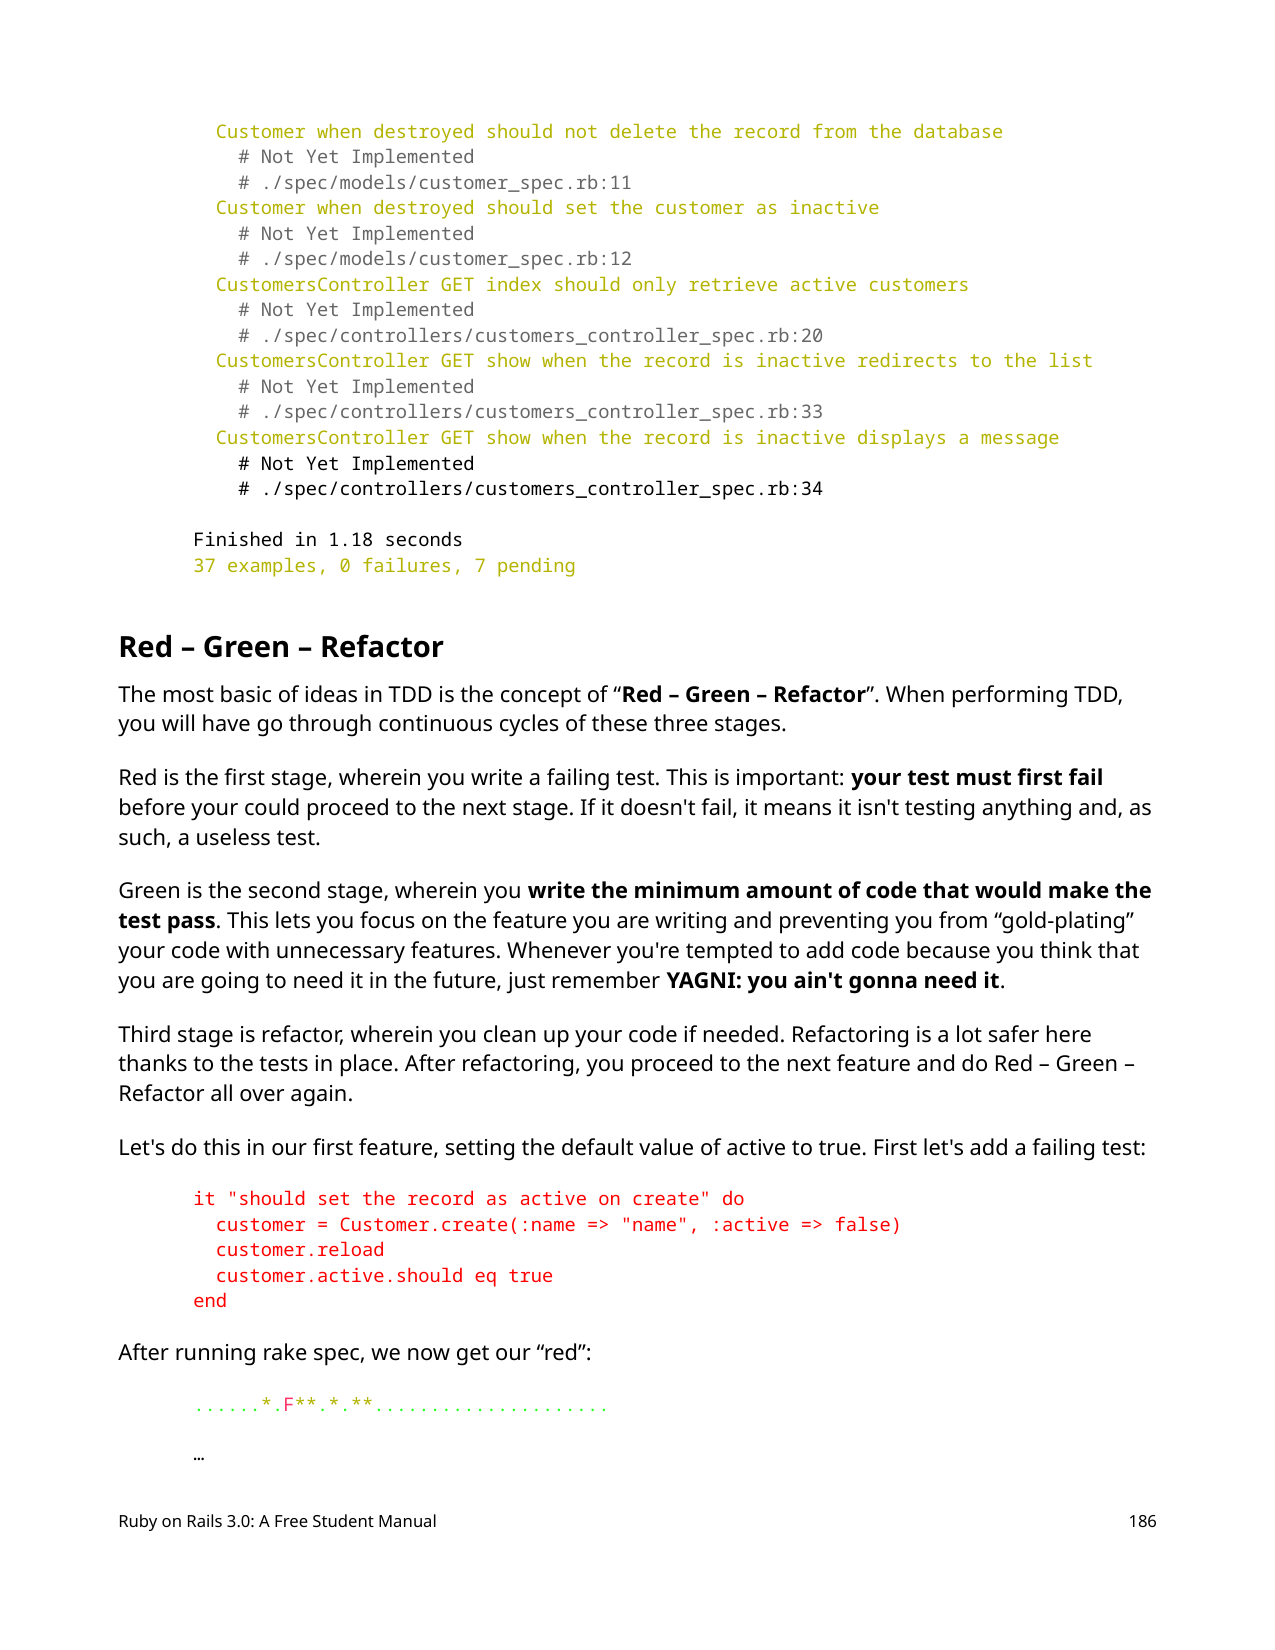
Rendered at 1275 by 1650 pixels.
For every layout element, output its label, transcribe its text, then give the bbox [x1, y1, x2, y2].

text … [193, 1441, 1157, 1466]
text it "should set the record as active on create" do customer = Customer.create(:name => "name", :active => false) customer.reload customer.active.should eq true end [193, 1186, 1157, 1313]
text Third stage is refactor, wherein you clean up your code if needed. Refactoring is a lot safer here thanks to the tests in place. After refactoring, you proceed to the next feature and do Red – Green – Refactor all over again. [118, 1019, 1157, 1108]
text Customer when destroyed should not delete the record from the database # Not Yet Implemented # ./spec/models/customer_spec.rb:11 Customer when destroyed should set the customer as inactive # Not Yet Implemented # ./spec/models/customer_spec.rb:12 CustomersController GET index should only retrieve active customers # Not Yet Implemented # ./spec/controllers/customers_controller_spec.rb:20 CustomersController GET show when the record is inactive redirects to the list # Not Yet Implemented # ./spec/controllers/customers_controller_spec.rb:33 CustomersController GET show when the record is inactive displays a message # Not Yet Implemented # ./spec/controllers/customers_controller_spec.rb:34 Finished in 1.18 seconds 37 examples, 0 failures, 7 pending [193, 118, 1157, 577]
text ......*.F**.*.**..................... [193, 1391, 1157, 1417]
text The most basic of ideas in TDD is the concept of “Red – Green – Refactor”. When performing TDD, you will have go through continuous cycles of these three stages. [118, 679, 1157, 738]
text Red is the first stage, wherein you write a failing test. This is important: your test must first fail before your could proceed to the next stage. If it doesn't fail, it means it isn't testing anything and, as such, a useless test. [118, 762, 1157, 852]
text Let's do this in our first feature, setting the default value of active to true. First let's add a failing test: [118, 1132, 1157, 1162]
text Green is the second stage, wherein you write the minimum amount of code that would make the test pass. This lets you focus on the feature you are writing and preventing you from “gold-plating” your code with unnecessary features. Whenever you're tempted to add code because you think that you are going to need it in the future, just remember YAGNI: you ain't gonna need it. [118, 876, 1157, 995]
subtitle Red – Green – Refactor [118, 626, 1157, 666]
text After running rake spec, we now get our “red”: [118, 1337, 1157, 1367]
